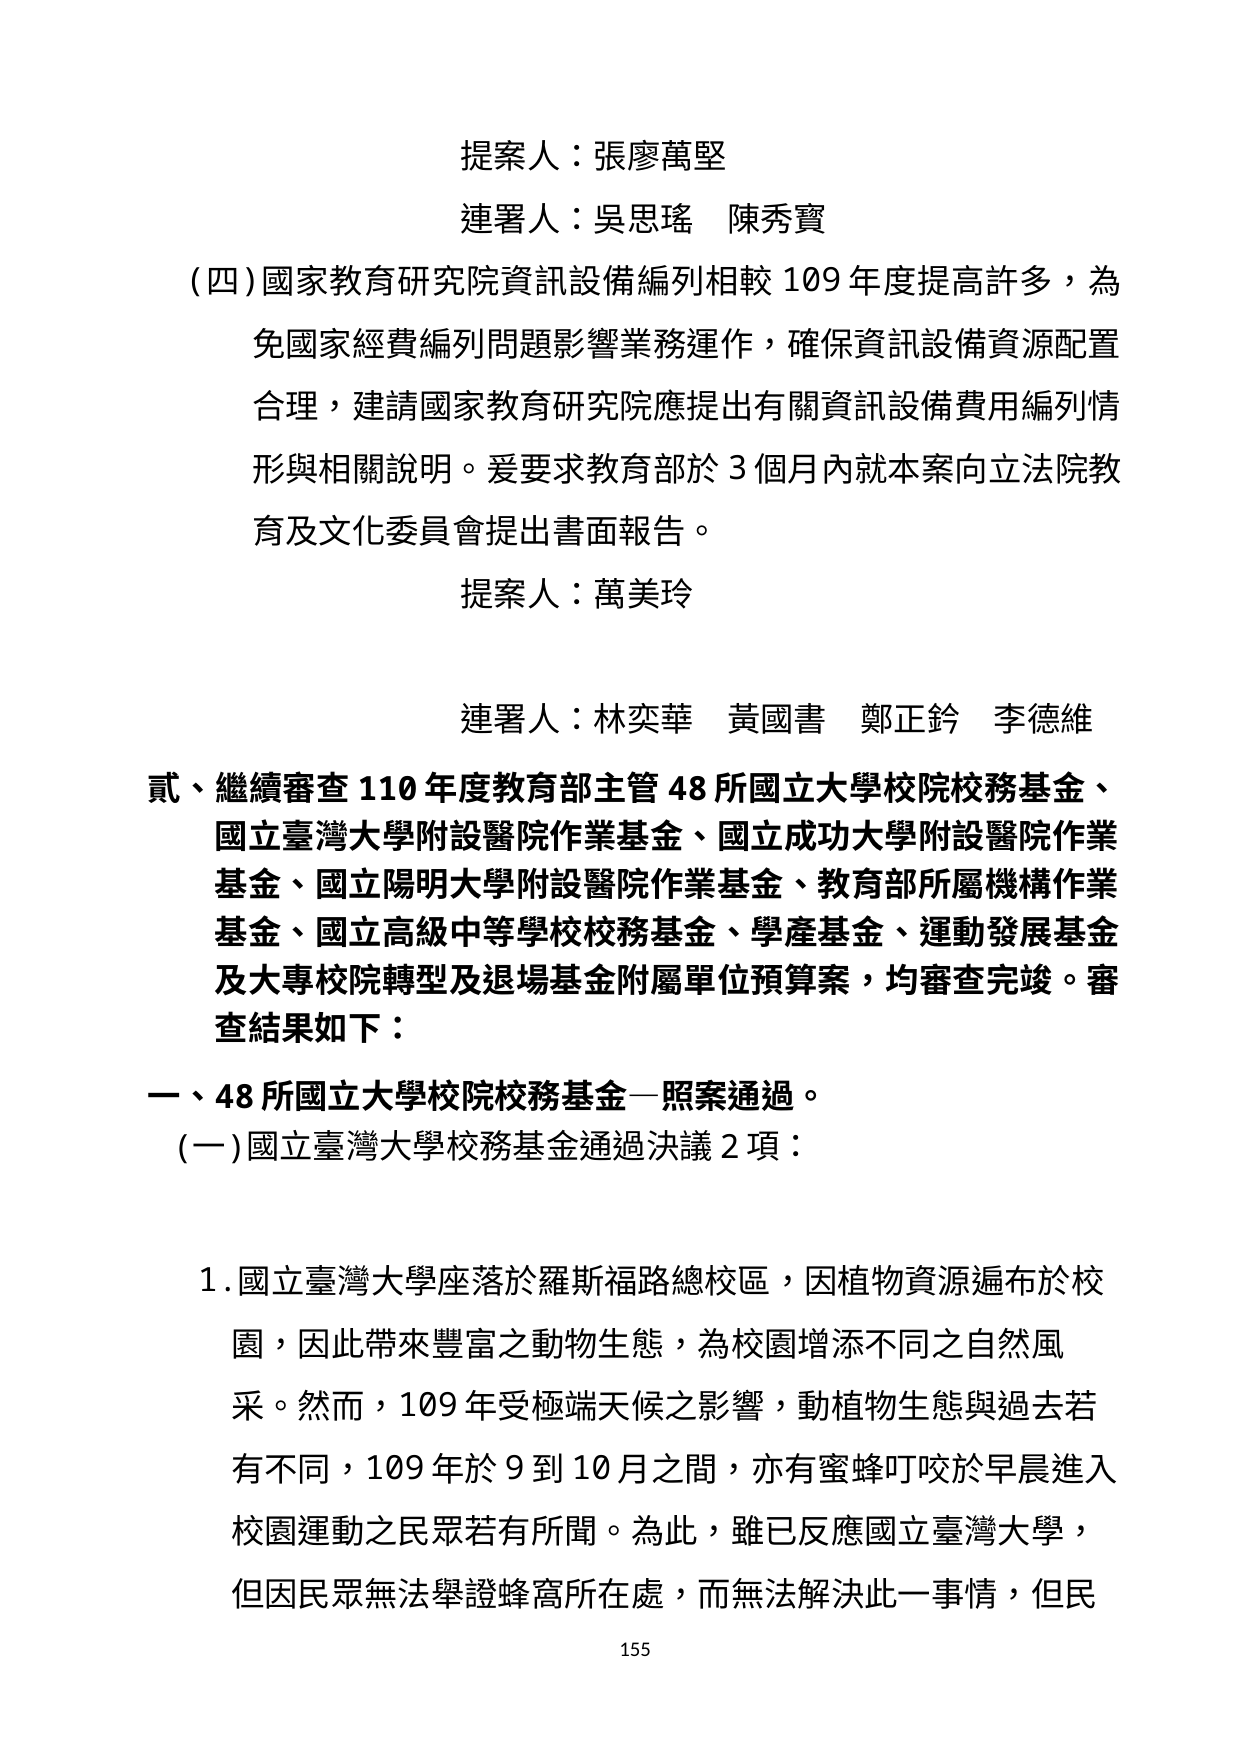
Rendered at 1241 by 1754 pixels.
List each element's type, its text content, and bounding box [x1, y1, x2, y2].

text (四)國家教育研究院資訊設備編列相較109年度提高許多，為免國家經費編列問題影響業務運作，確保資訊設備資源配置合理，建請國家教育研究院應提出有關資訊設備費用編列情形與相關說明。爰要求教育部於3個月內就本案向立法院教育及文化委員會提出書面報告。 [185, 237, 1122, 550]
text 提案人：萬美玲 [460, 550, 1122, 612]
text 連署人：吳思瑤 陳秀寳 [460, 175, 1122, 237]
text 一、48所國立大學校院校務基金—照案通過。 [148, 1068, 1121, 1118]
text 貳、繼續審查110年度教育部主管48所國立大學校院校務基金、國立臺灣大學附設醫院作業基金、國立成功大學附設醫院作業基金、國立陽明大學附設醫院作業基金、教育部所屬機構作業基金、國立高級中等學校校務基金、學產基金、運動發展基金及大專校院轉型及退場基金附屬單位預算案，均審查完竣。審查結果如下： [148, 762, 1120, 1050]
text 連署人：林奕華 黃國書 鄭正鈐 李德維 [460, 675, 1122, 737]
text 1.國立臺灣大學座落於羅斯福路總校區，因植物資源遍布於校園，因此帶來豐富之動物生態，為校園增添不同之自然風采。然而，109年受極端天候之影響，動植物生態與過去若有不同，109年於9到10月之間，亦有蜜蜂叮咬於早晨進入校園運動之民眾若有所聞。為此，雖已反應國立臺灣大學，但因民眾無法舉證蜂窩所在處，而無法解決此一事情，但民 [198, 1237, 1122, 1612]
text (一)國立臺灣大學校務基金通過決議2項： [173, 1118, 1120, 1168]
text 提案人：張廖萬堅 [460, 112, 1122, 175]
